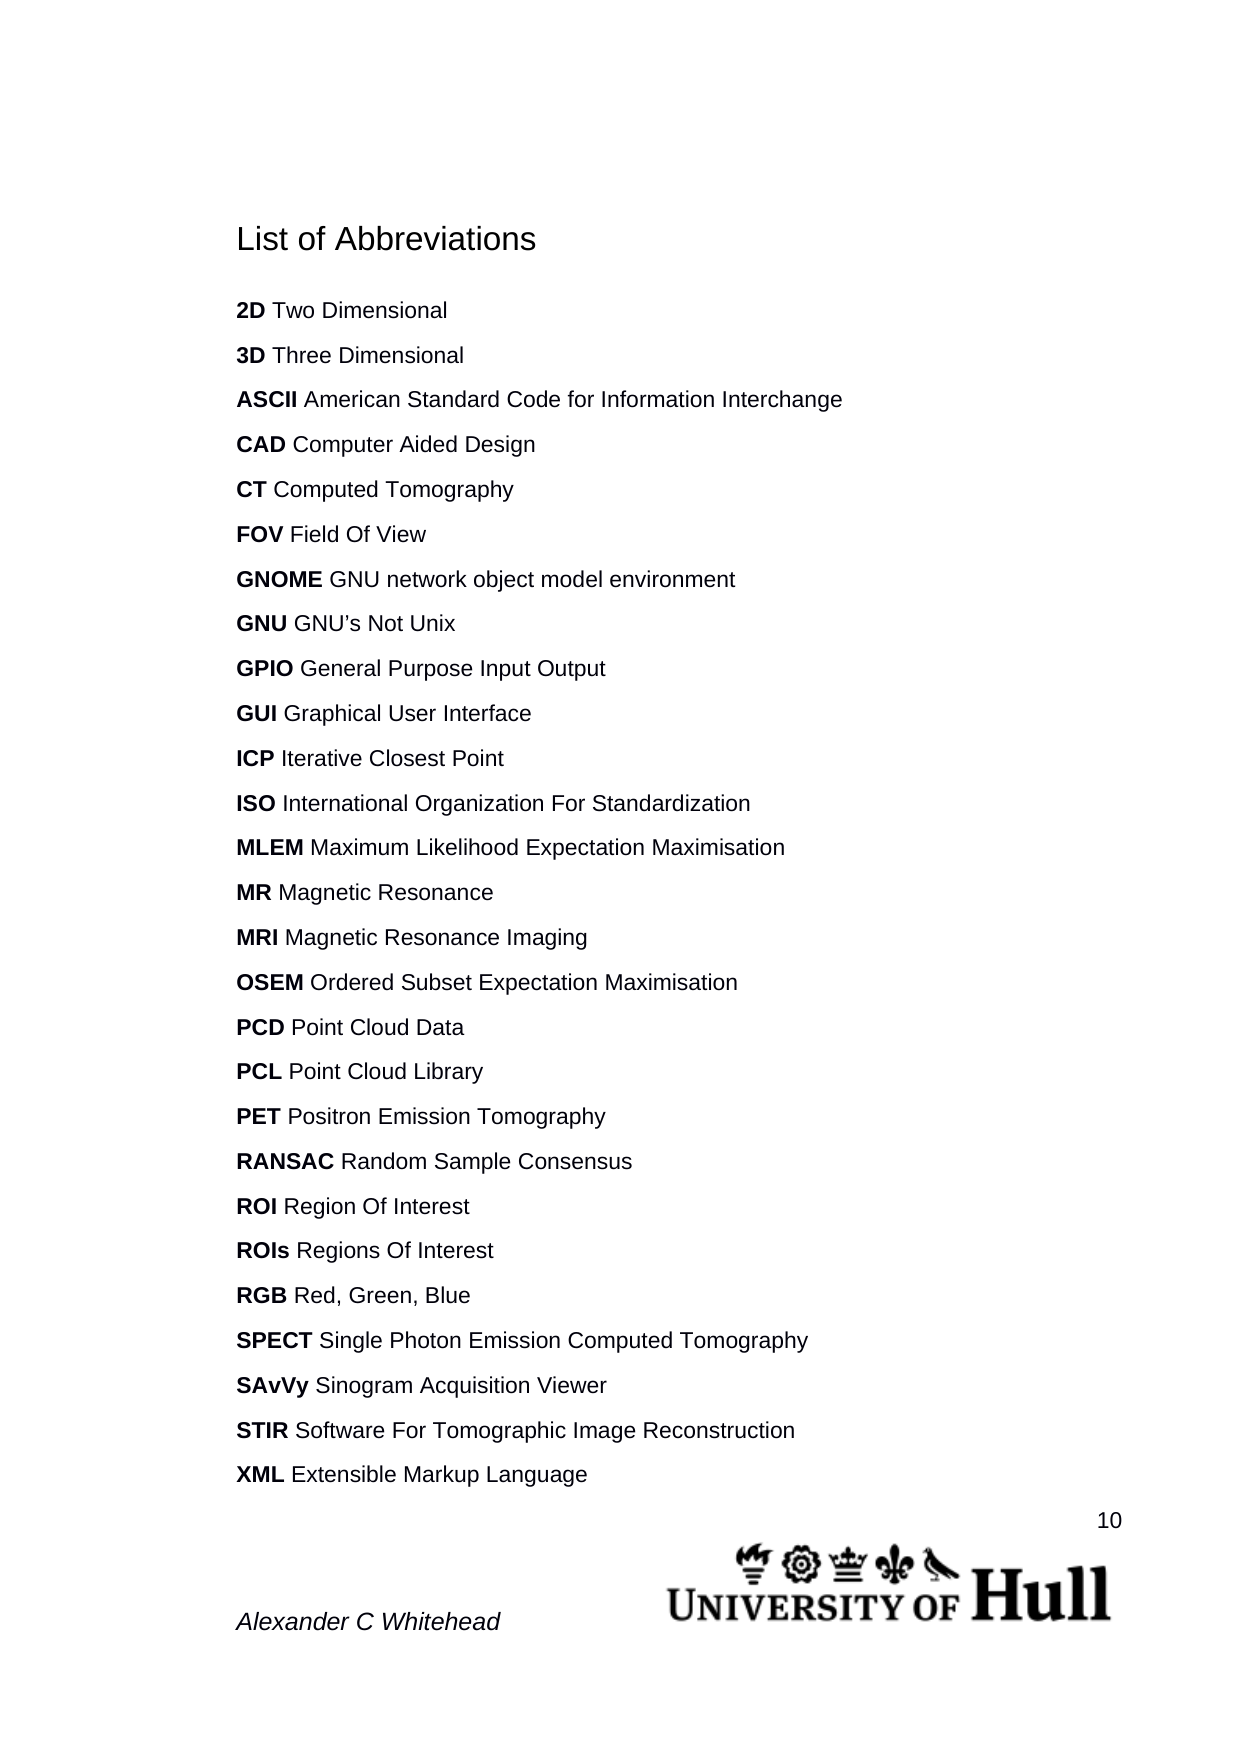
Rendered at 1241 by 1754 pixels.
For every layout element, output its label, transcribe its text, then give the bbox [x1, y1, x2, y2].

text GUI Graphical User Interface [236, 700, 1122, 726]
text CT Computed Tomography [236, 476, 1122, 502]
text MRI Magnetic Resonance Imaging [236, 924, 1122, 950]
text GNOME GNU network object model environment [236, 566, 1122, 592]
text 3D Three Dimensional [236, 342, 1122, 368]
text PCL Point Cloud Library [236, 1058, 1122, 1085]
text SPECT Single Photon Emission Computed Tomography [236, 1327, 1122, 1353]
text ISO International Organization For Standardization [236, 789, 1122, 816]
text SAvVy Sinogram Acquisition Viewer [236, 1372, 1122, 1398]
subtitle List of Abbreviations [236, 219, 1122, 258]
text CAD Computer Aided Design [236, 431, 1122, 458]
text XML Extensible Markup Language [236, 1461, 1122, 1488]
text FOV Field Of View [236, 521, 1122, 547]
text RGB Red, Green, Blue [236, 1282, 1122, 1309]
text ASCII American Standard Code for Information Interchange [236, 386, 1122, 413]
text 2D Two Dimensional [236, 297, 1122, 323]
text MLEM Maximum Likelihood Expectation Maximisation [236, 834, 1122, 861]
text PET Positron Emission Tomography [236, 1103, 1122, 1129]
text MR Magnetic Resonance [236, 879, 1122, 906]
text PCD Point Cloud Data [236, 1013, 1122, 1040]
text ICP Iterative Closest Point [236, 745, 1122, 771]
text GPIO General Purpose Input Output [236, 655, 1122, 682]
text GNU GNU’s Not Unix [236, 610, 1122, 637]
text STIR Software For Tomographic Image Reconstruction [236, 1417, 1122, 1443]
text RANSAC Random Sample Consensus [236, 1148, 1122, 1174]
text OSEM Ordered Subset Expectation Maximisation [236, 969, 1122, 995]
text ROIs Regions Of Interest [236, 1237, 1122, 1264]
picture [660, 1533, 1120, 1631]
text ROI Region Of Interest [236, 1193, 1122, 1219]
